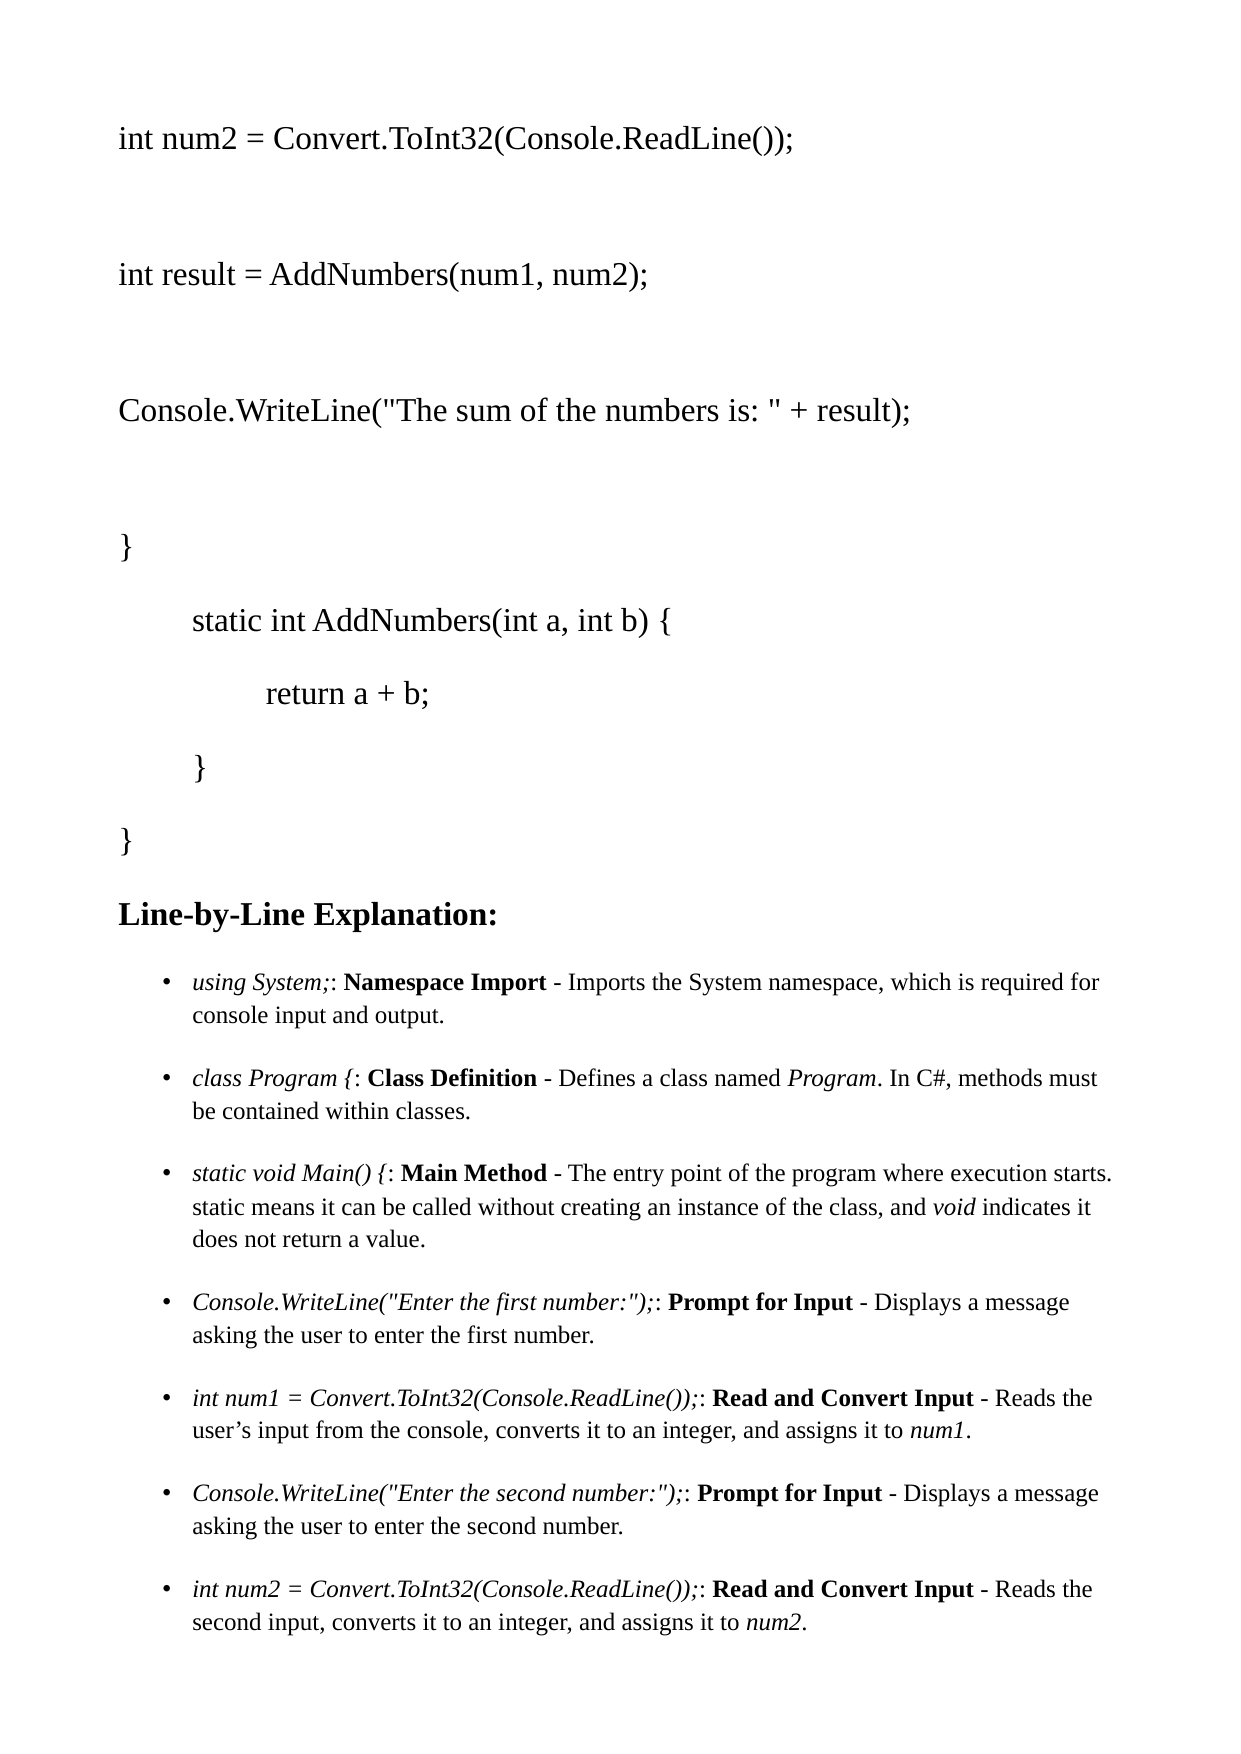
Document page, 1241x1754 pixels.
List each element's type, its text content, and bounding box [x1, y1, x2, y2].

text return a + b; [118, 673, 1122, 712]
list Console.WriteLine("Enter the second number:");: Prompt for Input - Displays a message asking the user to enter the second number. [162, 1478, 1122, 1540]
list using System;: Namespace Import - Imports the System namespace, which is required for console input and output. [162, 967, 1122, 1029]
list Console.WriteLine("Enter the first number:");: Prompt for Input - Displays a message asking the user to enter the first number. [162, 1287, 1122, 1349]
text } [118, 747, 1122, 785]
text Line-by-Line Explanation: [118, 894, 1122, 932]
text static int AddNumbers(int a, int b) { [118, 600, 1122, 638]
list int num2 = Convert.ToInt32(Console.ReadLine());: Read and Convert Input - Reads the second input, converts it to an integer, and assigns it to num2. [162, 1574, 1122, 1635]
list int num1 = Convert.ToInt32(Console.ReadLine());: Read and Convert Input - Reads the user’s input from the console, converts it to an integer, and assigns it to num1. [162, 1383, 1122, 1444]
text Console.WriteLine("The sum of the numbers is: " + result); [118, 390, 1122, 428]
list static void Main() {: Main Method - The entry point of the program where execution starts. static means it can be called without creating an instance of the class, and void indicates it does not return a value. [162, 1158, 1122, 1253]
text int num2 = Convert.ToInt32(Console.ReadLine()); [118, 118, 1122, 156]
text int result = AddNumbers(num1, num2); [118, 254, 1122, 292]
list class Program {: Class Definition - Defines a class named Program. In C#, methods must be contained within classes. [162, 1063, 1122, 1125]
text } [118, 526, 1122, 564]
text } [118, 820, 1122, 859]
